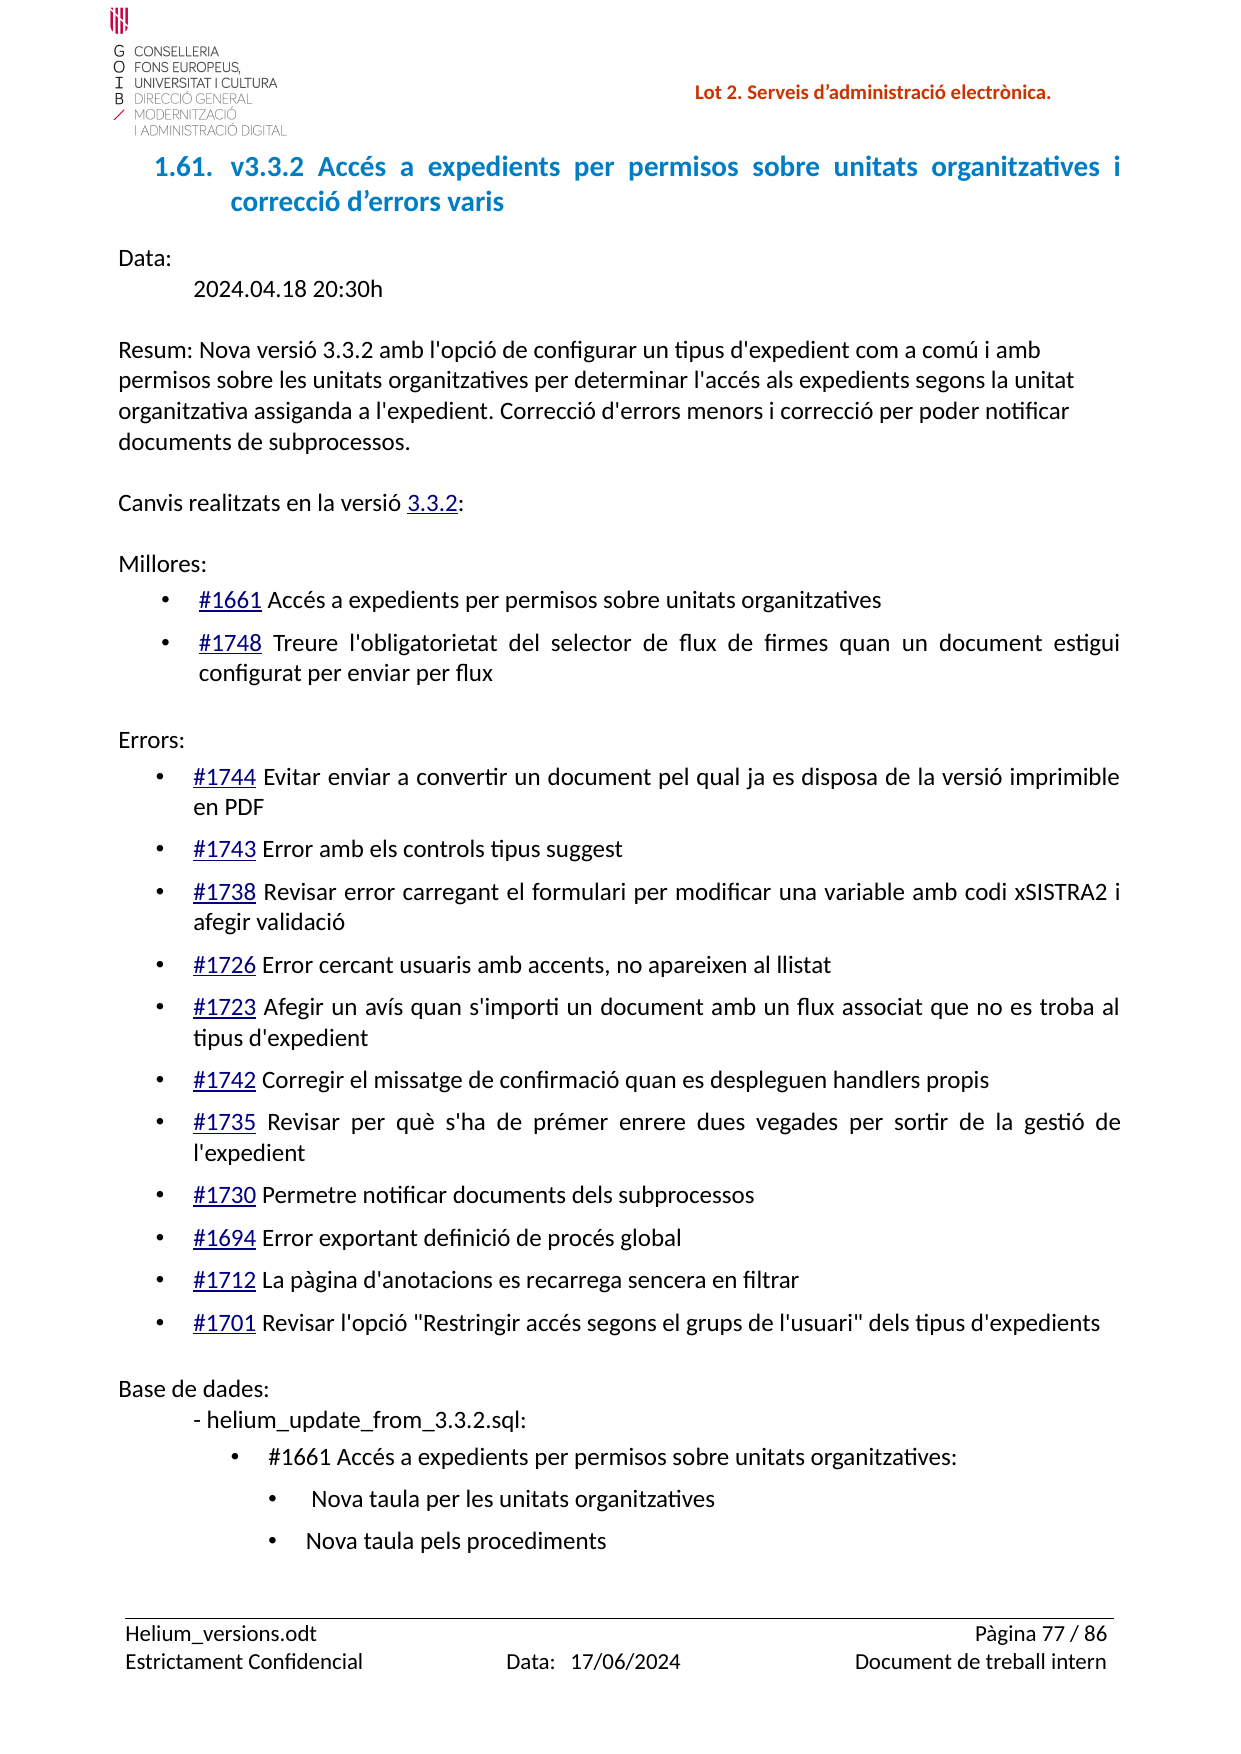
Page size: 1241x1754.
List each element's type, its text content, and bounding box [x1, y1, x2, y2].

text - helium_update_from_3.3.2.sql: [118, 1404, 1122, 1435]
text 2024.04.18 20:30h [118, 273, 1122, 304]
list #1742 Corregir el missatge de confirmació quan es despleguen handlers propis [156, 1064, 1122, 1095]
list #1738 Revisar error carregant el formulari per modificar una variable amb codi xSISTRA2 i afegir validació [156, 876, 1122, 937]
text Canvis realitzats en la versió 3.3.2: [118, 487, 1122, 517]
list #1694 Error exportant definició de procés global [156, 1222, 1122, 1252]
list Nova taula per les unitats organitzatives [268, 1483, 1122, 1513]
list #1712 La pàgina d'anotacions es recarrega sencera en filtrar [156, 1264, 1122, 1295]
list #1661 Accés a expedients per permisos sobre unitats organitzatives: [231, 1441, 1122, 1471]
text Resum: Nova versió 3.3.2 amb l'opció de configurar un tipus d'expedient com a comú i amb permisos sobre les unitats organitzatives per determinar l'accés als expedients segons la unitat organitzativa assiganda a l'expedient. Correcció d'errors menors i correcció per poder notificar documents de subprocessos. [118, 334, 1122, 456]
list #1744 Evitar enviar a convertir un document pel qual ja es disposa de la versió imprimible en PDF [156, 761, 1122, 822]
text Errors: [118, 724, 1122, 755]
list #1701 Revisar l'opció "Restringir accés segons el grups de l'usuari" dels tipus d'expedients [156, 1307, 1122, 1337]
text Base de dades: [118, 1374, 1122, 1404]
list #1748 Treure l'obligatorietat del selector de flux de firmes quan un document estigui configurat per enviar per flux [161, 627, 1122, 688]
list Nova taula pels procediments [268, 1525, 1122, 1556]
text Data: [118, 243, 1122, 273]
list #1723 Afegir un avís quan s'importi un document amb un flux associat que no es troba al tipus d'expedient [156, 991, 1122, 1052]
picture [100, 0, 297, 144]
list #1730 Permetre notificar documents dels subprocessos [156, 1179, 1122, 1210]
list #1726 Error cercant usuaris amb accents, no apareixen al llistat [156, 949, 1122, 979]
subtitle v3.3.2 Accés a expedients per permisos sobre unitats organitzatives i correcció d’errors varis [153, 148, 1122, 219]
list #1735 Revisar per què s'ha de prémer enrere dues vegades per sortir de la gestió de l'expedient [156, 1107, 1122, 1168]
text Millores: [118, 548, 1122, 578]
list #1661 Accés a expedients per permisos sobre unitats organitzatives [161, 584, 1122, 615]
list #1743 Error amb els controls tipus suggest [156, 833, 1122, 864]
